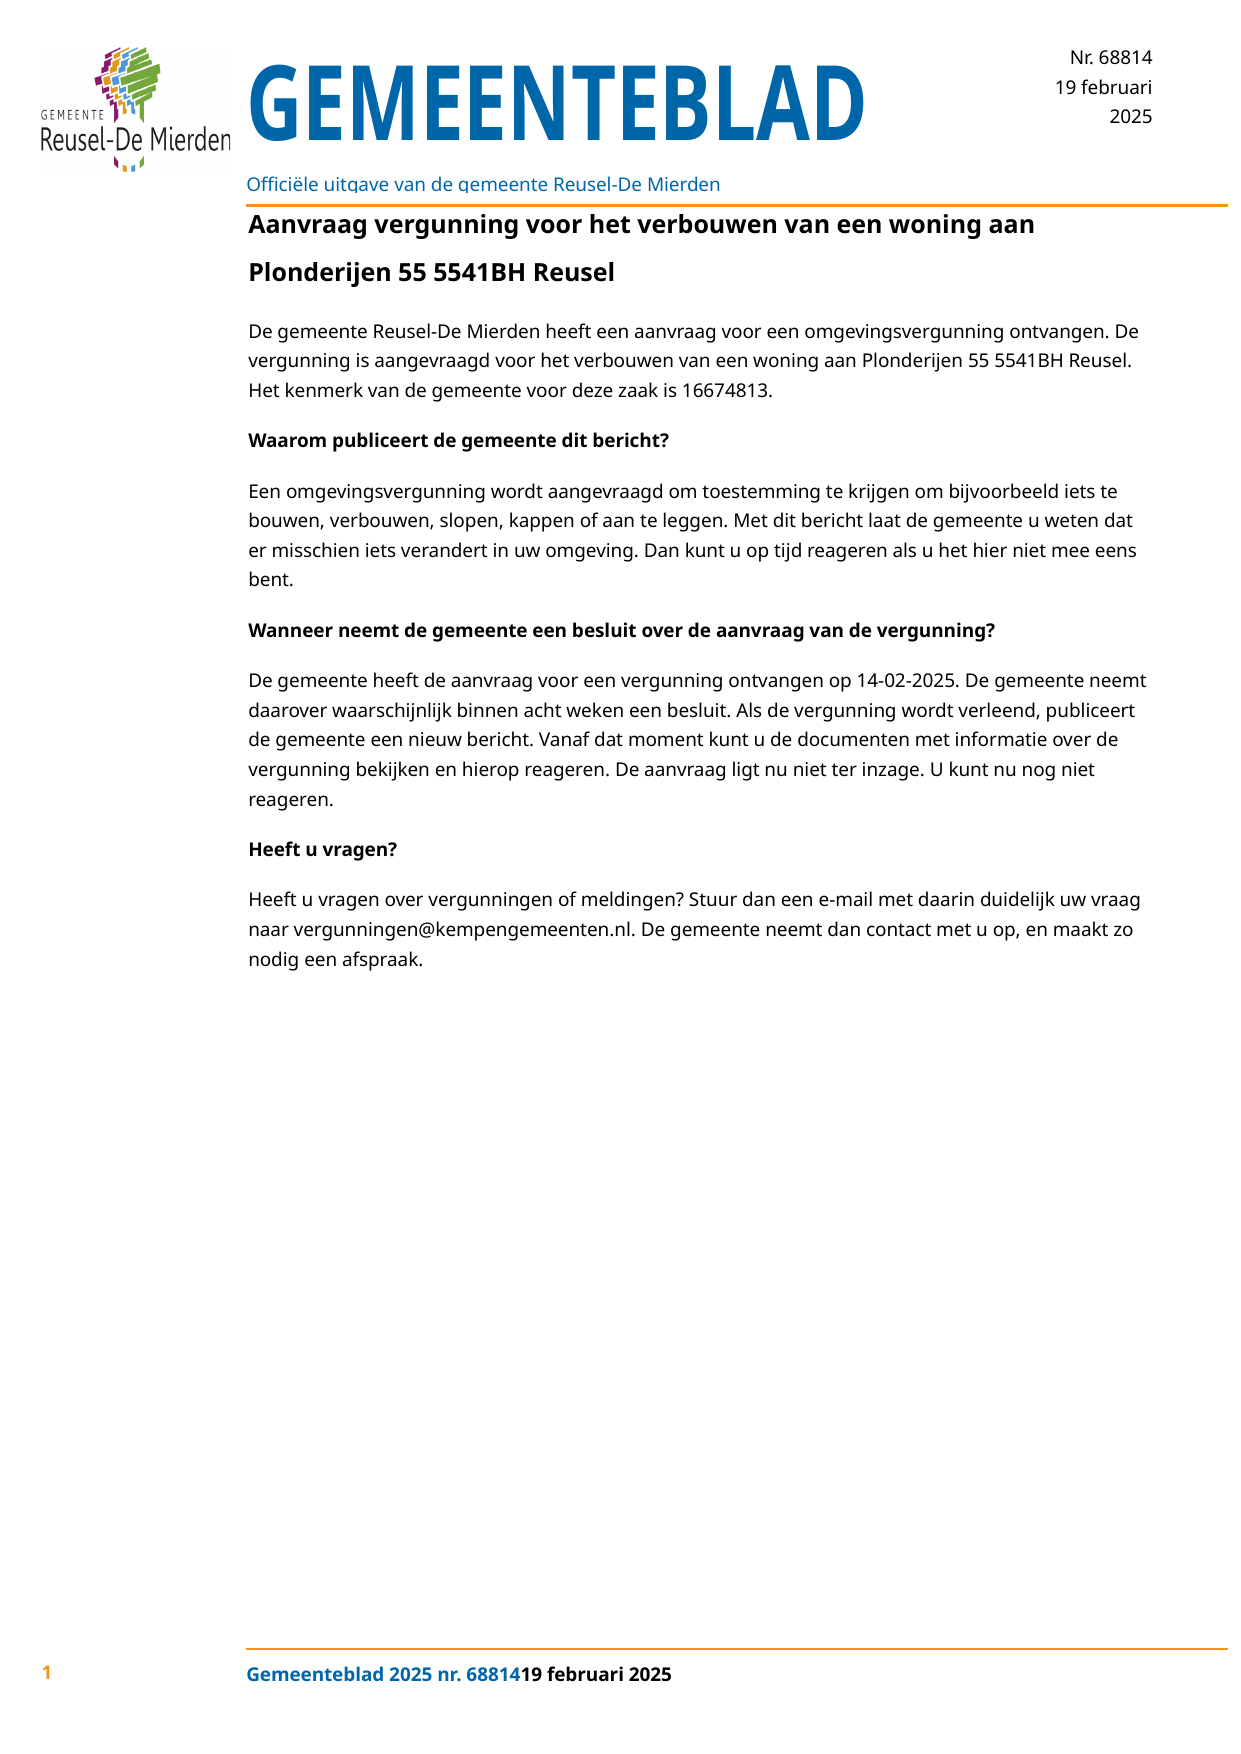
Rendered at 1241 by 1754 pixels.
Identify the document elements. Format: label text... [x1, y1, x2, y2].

text Aanvraag vergunning voor het verbouwen van een woning aan Plonderijen 55 5541BH Reusel [248, 207, 1152, 288]
text De gemeente heeft de aanvraag voor een vergunning ontvangen op 14-02-2025. De gemeente neemt daarover waarschijnlijk binnen acht weken een besluit. Als de vergunning wordt verleend, publiceert de gemeente een nieuw bericht. Vanaf dat moment kunt u de documenten met informatie over de vergunning bekijken en hierop reageren. De aanvraag ligt nu niet ter inzage. U kunt nu nog niet reageren. [248, 667, 1152, 812]
picture [41, 47, 231, 172]
text Heeft u vragen over vergunningen of meldingen? Stuur dan een e-mail met daarin duidelijk uw vraag naar vergunningen@kempengemeenten.nl. De gemeente neemt dan contact met u op, en maakt zo nodig een afspraak. [248, 887, 1152, 972]
text Heeft u vragen? [248, 836, 1152, 862]
text Waarom publiceert de gemeente dit bericht? [248, 427, 1152, 453]
text De gemeente Reusel-De Mierden heeft een aanvraag voor een omgevingsvergunning ontvangen. De vergunning is aangevraagd voor het verbouwen van een woning aan Plonderijen 55 5541BH Reusel. Het kenmerk van de gemeente voor deze zaak is 16674813. [248, 318, 1152, 403]
text Een omgevingsvergunning wordt aangevraagd om toestemming te krijgen om bijvoorbeeld iets te bouwen, verbouwen, slopen, kappen of aan te leggen. Met dit bericht laat de gemeente u weten dat er misschien iets verandert in uw omgeving. Dan kunt u op tijd reageren als u het hier niet mee eens bent. [248, 478, 1152, 592]
text Wanneer neemt de gemeente een besluit over de aanvraag van de vergunning? [248, 617, 1152, 643]
